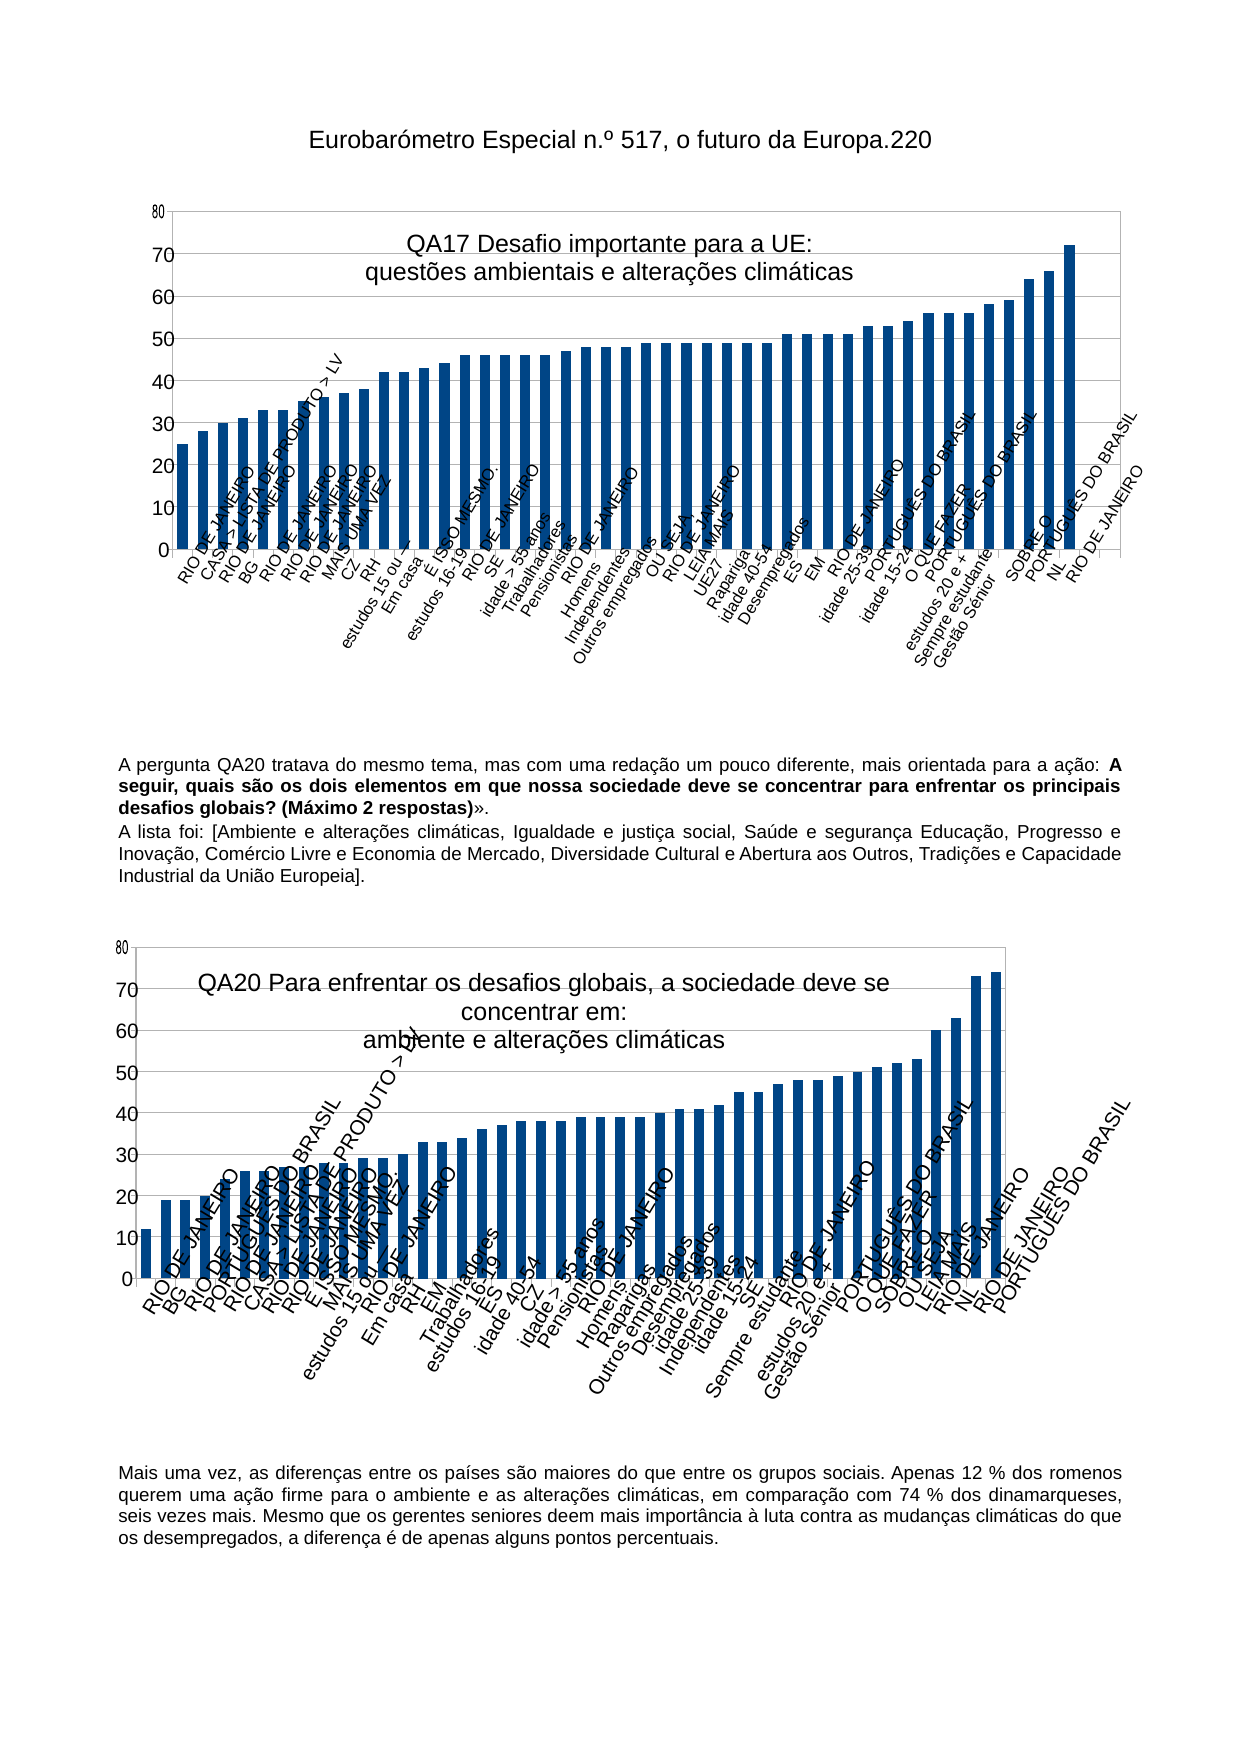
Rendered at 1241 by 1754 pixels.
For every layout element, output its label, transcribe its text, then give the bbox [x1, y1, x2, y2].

text Mais uma vez, as diferenças entre os países são maiores do que entre os grupos sociais. Apenas 12 % dos romenos querem uma ação firme para o ambiente e as alterações climáticas, em comparação com 74 % dos dinamarqueses, seis vezes mais. Mesmo que os gerentes seniores deem mais importância à luta contra as mudanças climáticas do que os desempregados, a diferença é de apenas alguns pontos percentuais. [118, 1462, 1122, 1548]
text A pergunta QA20 tratava do mesmo tema, mas com uma redação um pouco diferente, mais orientada para a ação: A seguir, quais são os dois elementos em que nossa sociedade deve se concentrar para enfrentar os principais desafios globais? (Máximo 2 respostas)». [118, 753, 1122, 818]
text A lista foi: [Ambiente e alterações climáticas, Igualdade e justiça social, Saúde e segurança Educação, Progresso e Inovação, Comércio Livre e Economia de Mercado, Diversidade Cultural e Abertura aos Outros, Tradições e Capacidade Industrial da União Europeia]. [118, 821, 1122, 886]
